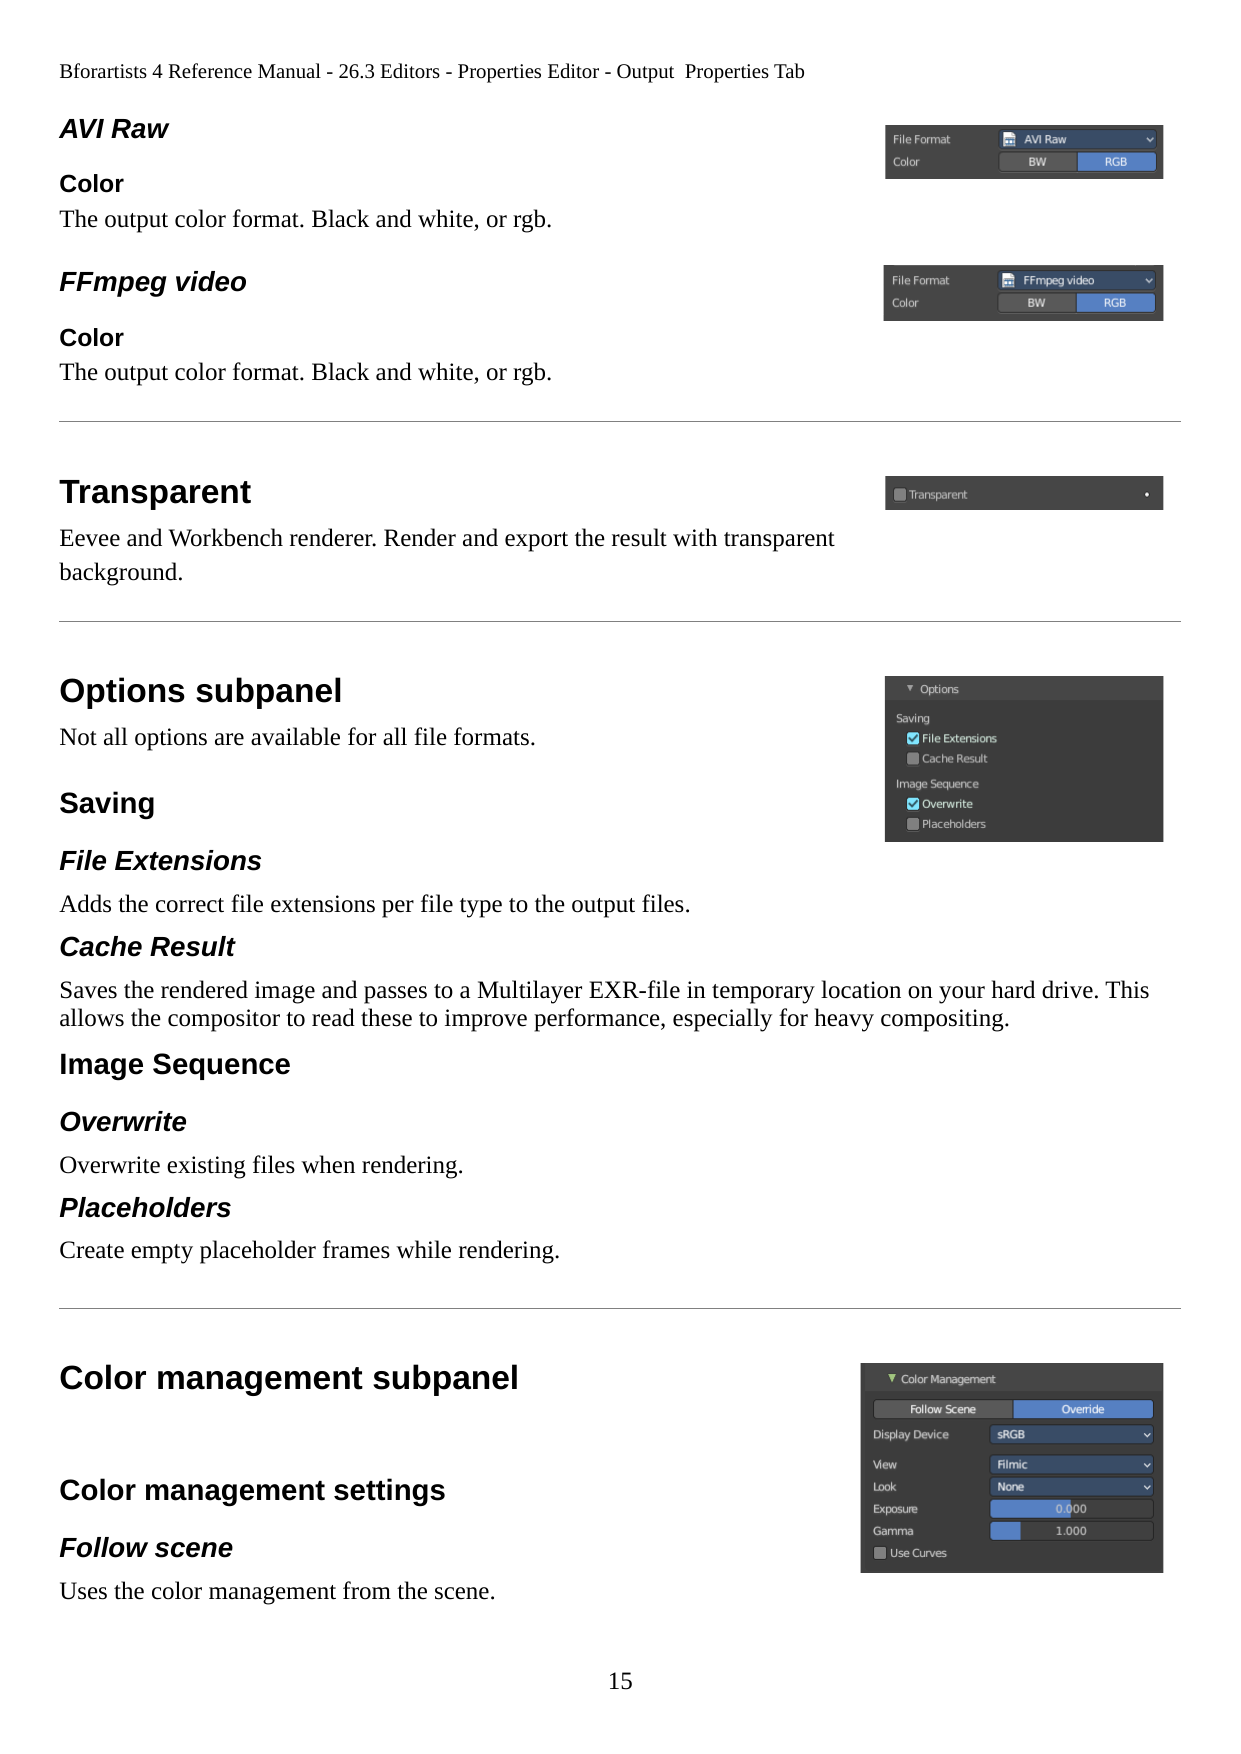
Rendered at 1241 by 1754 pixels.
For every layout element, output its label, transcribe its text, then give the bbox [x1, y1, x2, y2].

subtitle Options subpanel [59, 671, 1181, 710]
subtitle [1164, 266, 1181, 298]
subtitle Transparent [59, 472, 1181, 510]
subtitle Cache Result [59, 930, 1181, 962]
subtitle [1164, 1473, 1181, 1507]
list Saves the rendered image and passes to a Multilayer EXR-file in temporary location on your hard drive. This allows the compositor to read these to improve performance, especially for heavy compositing. [59, 975, 1181, 1032]
subtitle Color management subpanel [59, 1358, 1181, 1397]
list Adds the correct file extensions per file type to the output files. [59, 889, 1181, 918]
text Not all options are available for all file formats. [59, 722, 884, 751]
subtitle File Extensions [59, 845, 1181, 877]
subtitle AVI Raw [59, 113, 1181, 144]
picture [885, 476, 1164, 510]
subtitle Color [59, 169, 1181, 198]
text The output color format. Black and white, or rgb. [59, 204, 1181, 233]
subtitle [1164, 1532, 1181, 1563]
subtitle Placeholders [59, 1191, 1181, 1223]
list Overwrite existing files when rendering. [59, 1150, 1181, 1179]
subtitle [1164, 786, 1181, 820]
subtitle Color [59, 323, 1181, 351]
subtitle Follow scene [59, 1532, 860, 1563]
picture [884, 676, 1164, 842]
text The output color format. Black and white, or rgb. [59, 357, 1181, 386]
subtitle Overwrite [59, 1106, 1181, 1137]
subtitle Color management settings [59, 1473, 860, 1507]
text Eevee and Workbench renderer. Render and export the result with transparent background. [59, 523, 1181, 586]
subtitle Image Sequence [59, 1047, 1181, 1081]
text Uses the color management from the scene. [59, 1576, 1181, 1605]
picture [860, 1363, 1164, 1573]
picture [883, 265, 1164, 321]
list Create empty placeholder frames while rendering. [59, 1236, 1181, 1264]
subtitle FFmpeg video [59, 266, 883, 298]
picture [885, 125, 1164, 179]
subtitle Saving [59, 786, 884, 820]
